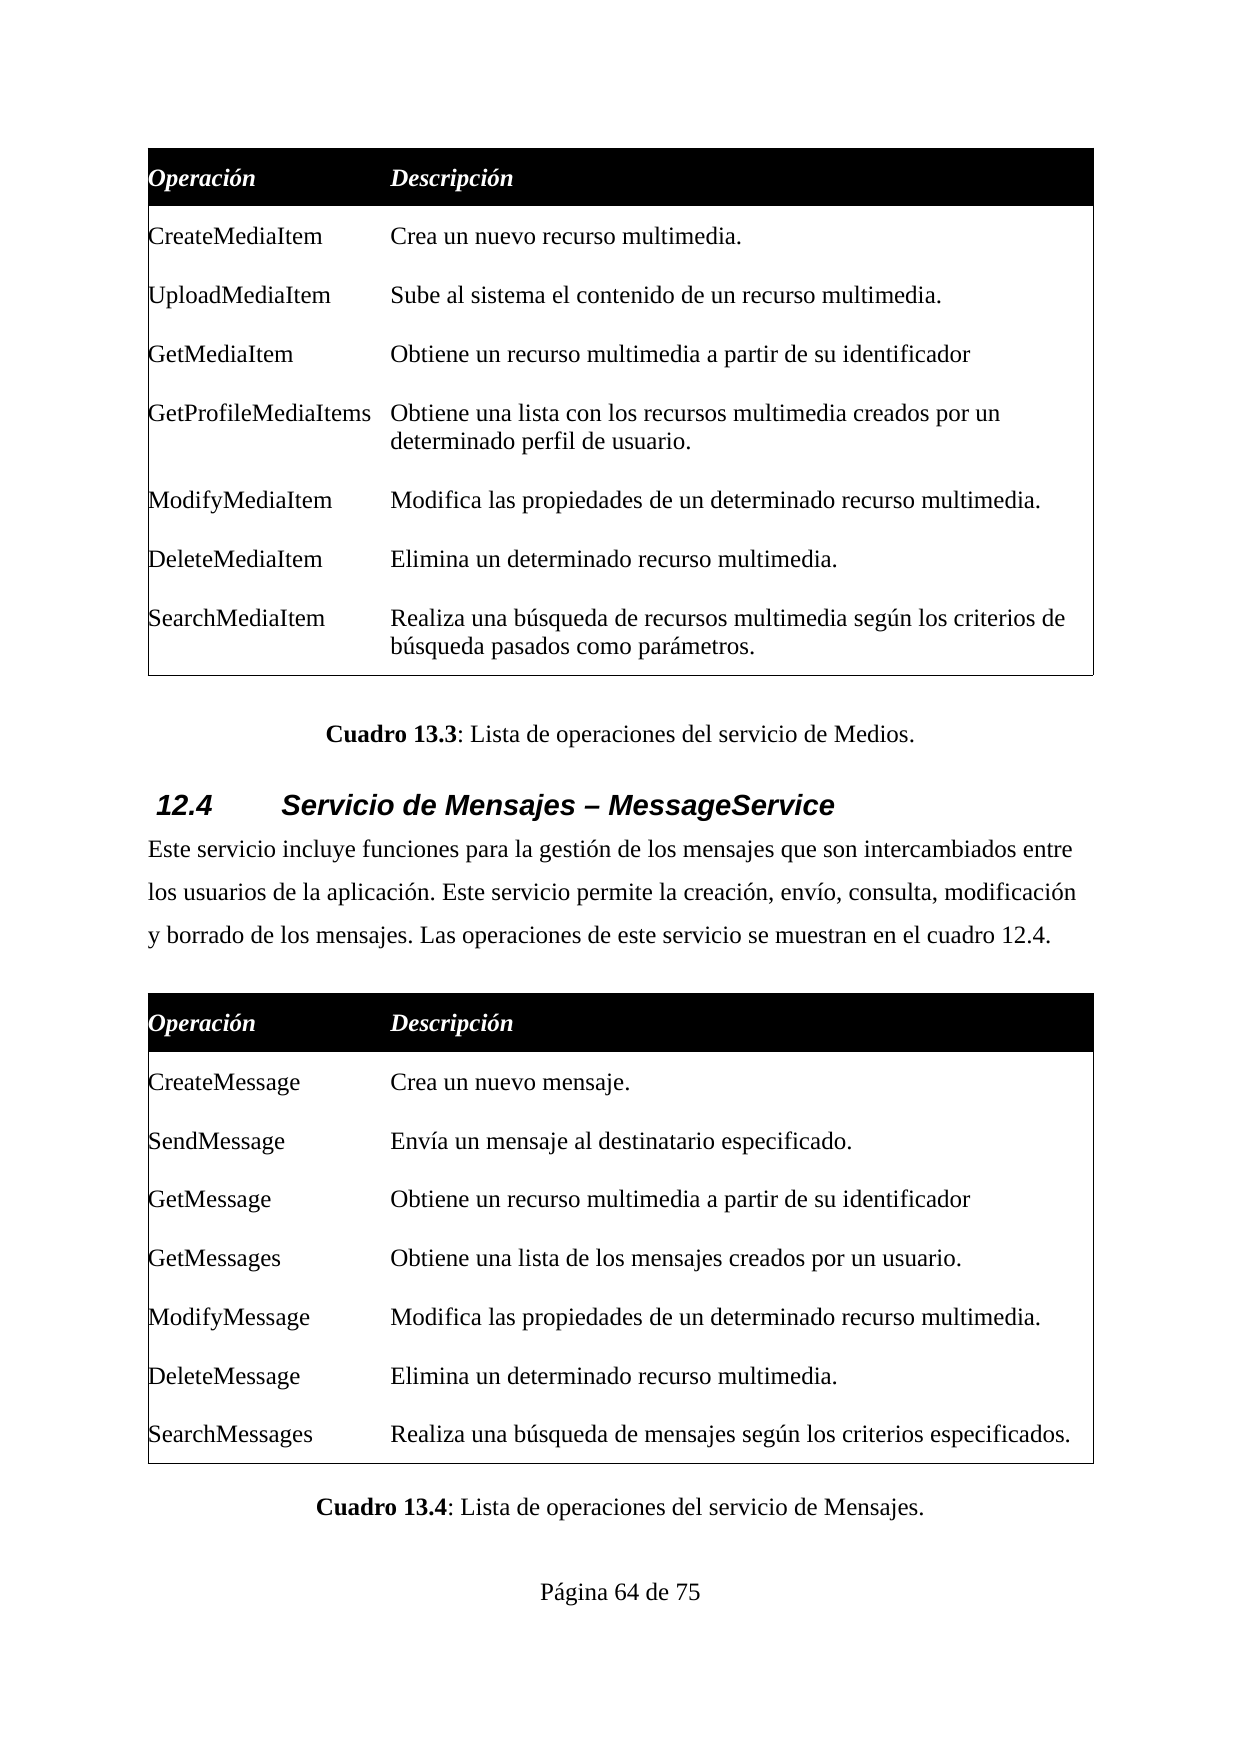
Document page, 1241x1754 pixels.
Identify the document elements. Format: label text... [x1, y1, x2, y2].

table_cell UploadMediaItem [149, 265, 390, 324]
table_cell Obtiene un recurso multimedia a partir de su identificador [390, 324, 1093, 383]
table_header Descripción [390, 994, 1093, 1052]
table_cell Realiza una búsqueda de mensajes según los criterios especificados. [390, 1405, 1093, 1463]
table_cell CreateMediaItem [149, 206, 390, 265]
table_cell Modifica las propiedades de un determinado recurso multimedia. [390, 470, 1093, 529]
table_cell Elimina un determinado recurso multimedia. [390, 1346, 1093, 1404]
table_cell Envía un mensaje al destinatario especificado. [390, 1111, 1093, 1169]
table_cell Sube al sistema el contenido de un recurso multimedia. [390, 265, 1093, 324]
table_cell GetMessages [149, 1228, 390, 1287]
table_cell DeleteMessage [149, 1346, 390, 1404]
table_cell GetProfileMediaItems [149, 383, 390, 470]
table_header Descripción [390, 149, 1093, 206]
text Cuadro 13.3: Lista de operaciones del servicio de Medios. [148, 719, 1093, 748]
table_cell Crea un nuevo mensaje. [390, 1052, 1093, 1111]
text Este servicio incluye funciones para la gestión de los mensajes que son intercambiados entre los usuarios de la aplicación. Este servicio permite la creación, envío, consulta, modificación y borrado de los mensajes. Las operaciones de este servicio se muestran en el cuadro 12.4. [148, 834, 1093, 949]
table_cell GetMessage [149, 1170, 390, 1228]
table_cell CreateMessage [149, 1052, 390, 1111]
table_cell Crea un nuevo recurso multimedia. [390, 206, 1093, 265]
table_cell SearchMessages [149, 1405, 390, 1463]
table_cell GetMediaItem [149, 324, 390, 383]
table_header Operación [149, 994, 390, 1052]
table_cell SearchMediaItem [149, 588, 390, 675]
table_cell Obtiene una lista de los mensajes creados por un usuario. [390, 1228, 1093, 1287]
table_cell SendMessage [149, 1111, 390, 1169]
table_cell Elimina un determinado recurso multimedia. [390, 529, 1093, 588]
subtitle Servicio de Mensajes – MessageService [148, 788, 1093, 821]
table_cell Obtiene un recurso multimedia a partir de su identificador [390, 1170, 1093, 1228]
table_cell Realiza una búsqueda de recursos multimedia según los criterios de búsqueda pasados como parámetros. [390, 588, 1093, 675]
text Cuadro 13.4: Lista de operaciones del servicio de Mensajes. [148, 1492, 1093, 1521]
table_cell DeleteMediaItem [149, 529, 390, 588]
table_header Operación [149, 149, 390, 206]
table_cell Modifica las propiedades de un determinado recurso multimedia. [390, 1287, 1093, 1346]
table_cell Obtiene una lista con los recursos multimedia creados por un determinado perfil de usuario. [390, 383, 1093, 470]
table_cell ModifyMessage [149, 1287, 390, 1346]
table_cell ModifyMediaItem [149, 470, 390, 529]
